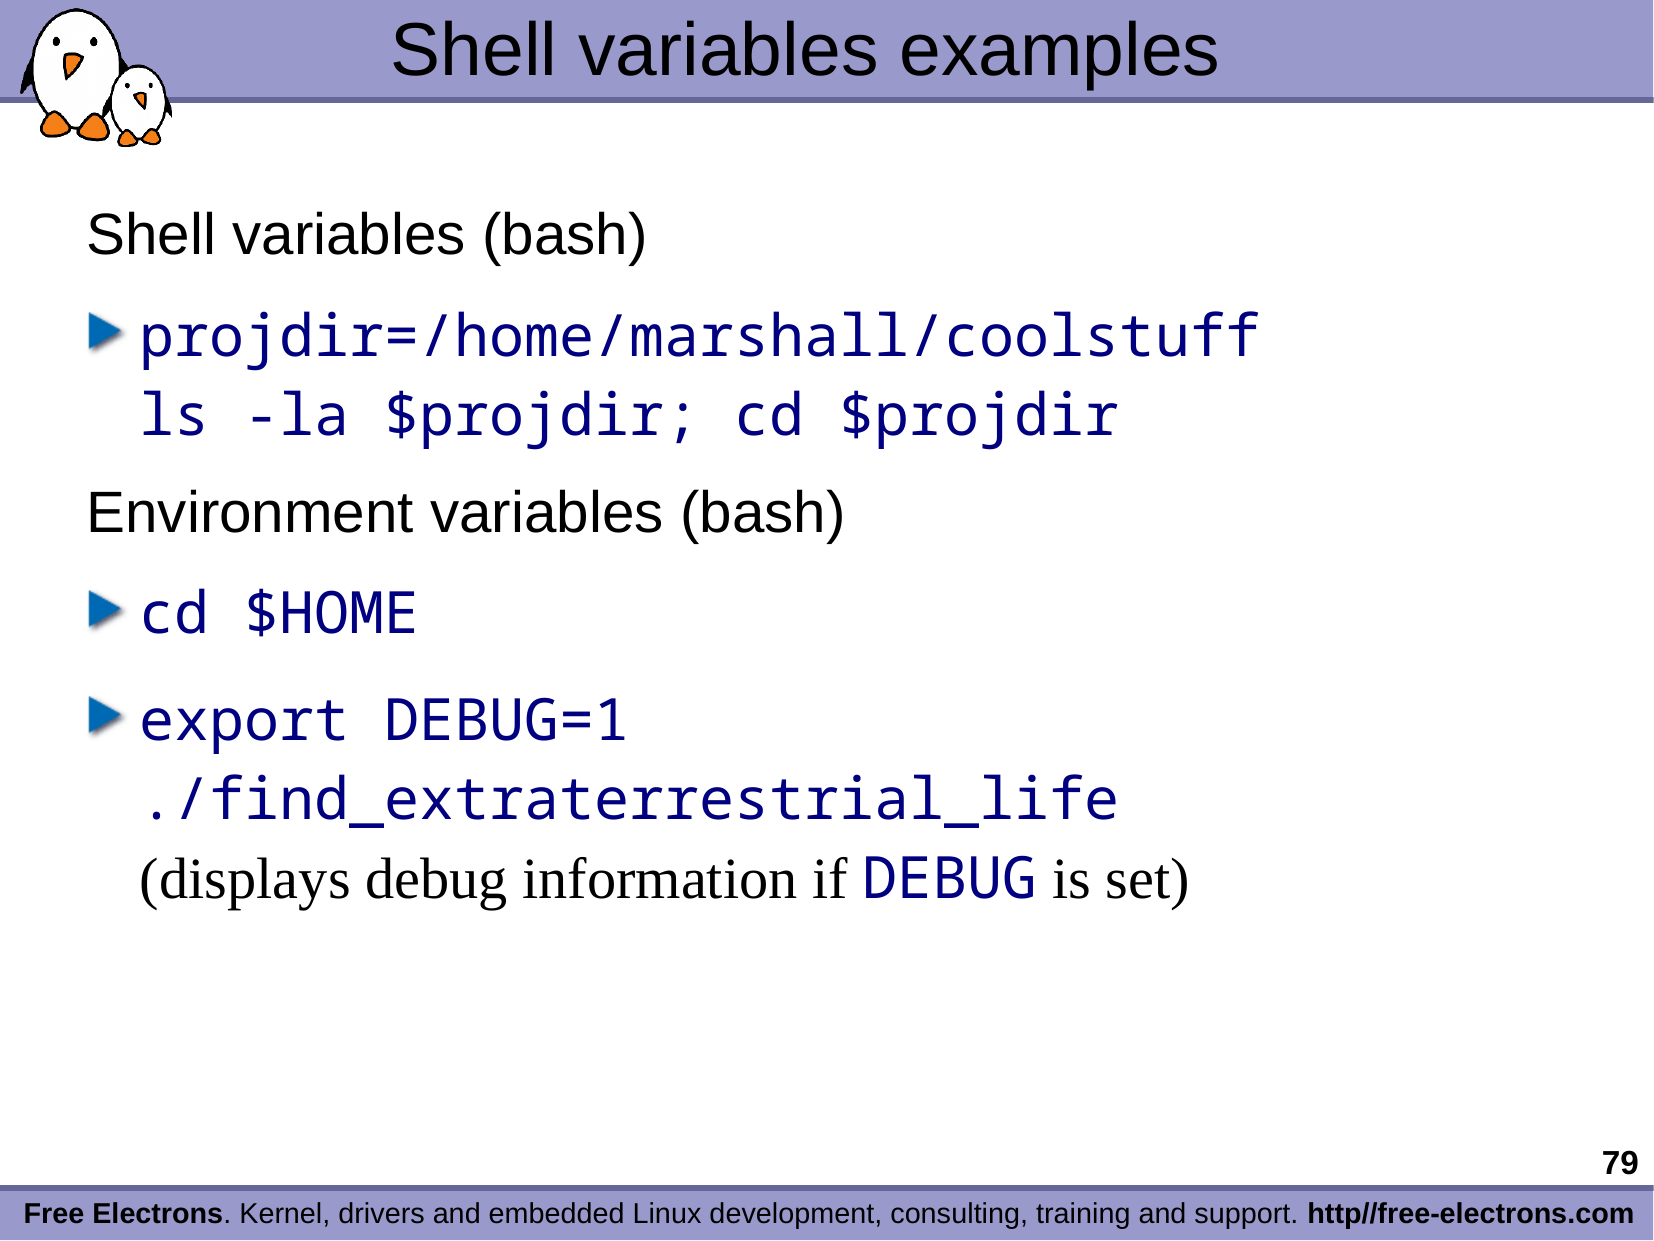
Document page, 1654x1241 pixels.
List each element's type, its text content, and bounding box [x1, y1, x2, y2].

list Shell variables (bash) projdir=/home/marshall/coolstuff ls -la $projdir; cd $projdir Environment variables (bash) cd $HOME export DEBUG=1 ./find_extraterrestrial_life (displays debug information if DEBUG is set) [68, 201, 1592, 1118]
picture [20, 8, 172, 147]
title Shell variables examples [60, 0, 1551, 100]
